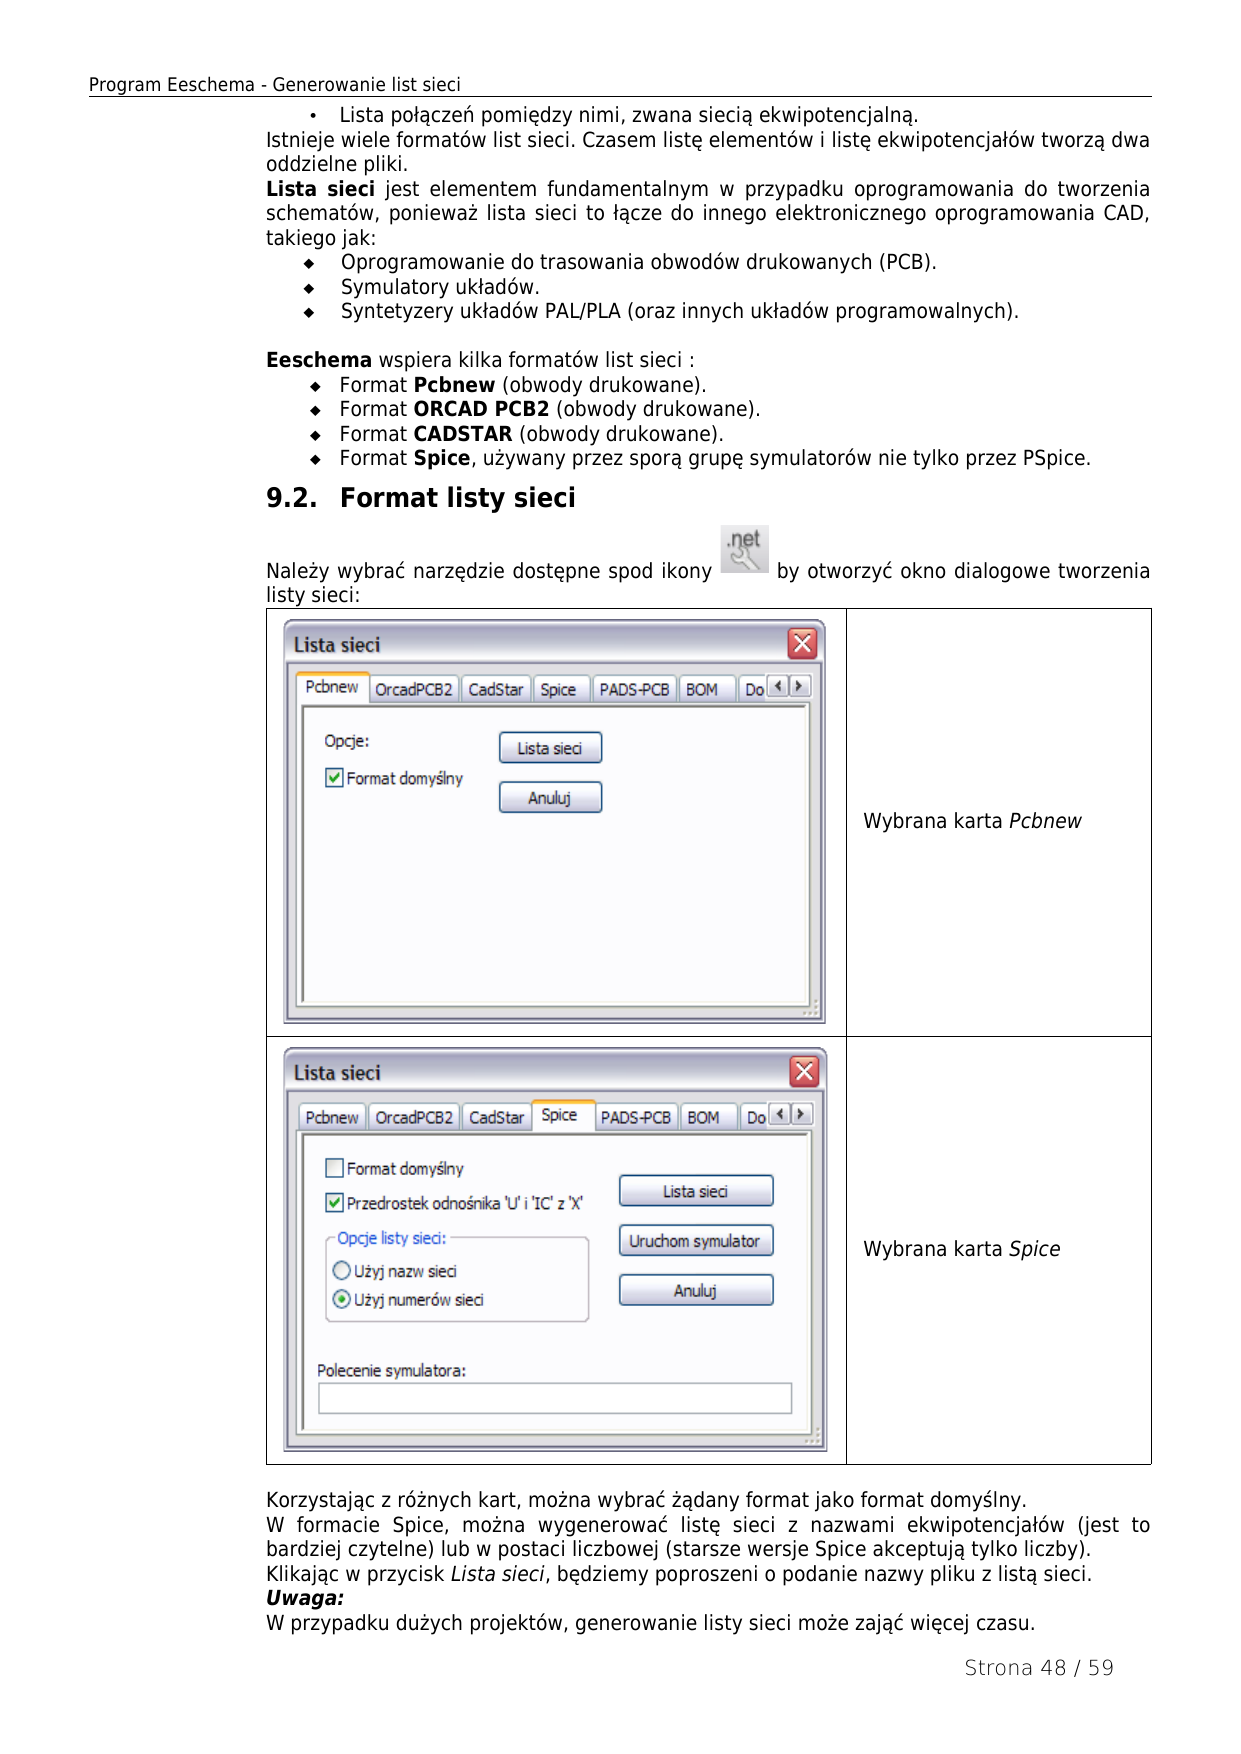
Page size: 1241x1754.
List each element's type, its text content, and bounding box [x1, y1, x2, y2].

text W formacie Spice, można wygenerować listę sieci z nazwami ekwipotencjałów (jest to bardziej czytelne) lub w postaci liczbowej (starsze wersje Spice akceptują tylko liczby). [266, 1513, 1152, 1562]
list Format ORCAD PCB2 (obwody drukowane). [310, 397, 1152, 422]
text W przypadku dużych projektów, generowanie listy sieci może zająć więcej czasu. [266, 1611, 1152, 1635]
list Lista połączeń pomiędzy nimi, zwana siecią ekwipotencjalną. [310, 103, 1152, 128]
table_cell Wybrana karta Spice [847, 1037, 1151, 1464]
picture [283, 619, 826, 1024]
table_cell [267, 1037, 846, 1464]
table_header Wybrana karta Pcbnew [847, 609, 1151, 1036]
subtitle Format listy sieci [266, 482, 1152, 514]
text Lista sieci jest elementem fundamentalnym w przypadku oprogramowania do tworzenia schematów, ponieważ lista sieci to łącze do innego elektronicznego oprogramowania CAD, takiego jak: [266, 177, 1152, 250]
picture [720, 525, 769, 573]
list Oprogramowanie do trasowania obwodów drukowanych (PCB). [303, 250, 1152, 275]
picture [283, 1047, 828, 1452]
list Syntetyzery układów PAL/PLA (oraz innych układów programowalnych). [303, 299, 1152, 324]
text Korzystając z różnych kart, można wybrać żądany format jako format domyślny. [266, 1488, 1152, 1513]
list Format Spice, używany przez sporą grupę symulatorów nie tylko przez PSpice. [310, 446, 1152, 471]
list Symulatory układów. [303, 275, 1152, 299]
list Format Pcbnew (obwody drukowane). [310, 373, 1152, 397]
text Należy wybrać narzędzie dostępne spod ikony by otworzyć okno dialogowe tworzenia listy sieci: [266, 520, 1152, 608]
text Eeschema wspiera kilka formatów list sieci : [266, 348, 1152, 373]
list Format CADSTAR (obwody drukowane). [310, 422, 1152, 446]
text Uwaga: [266, 1586, 1152, 1611]
text Klikając w przycisk Lista sieci, będziemy poproszeni o podanie nazwy pliku z listą sieci. [266, 1562, 1152, 1586]
table_header [267, 609, 846, 1036]
text Istnieje wiele formatów list sieci. Czasem listę elementów i listę ekwipotencjałów tworzą dwa oddzielne pliki. [266, 128, 1152, 177]
